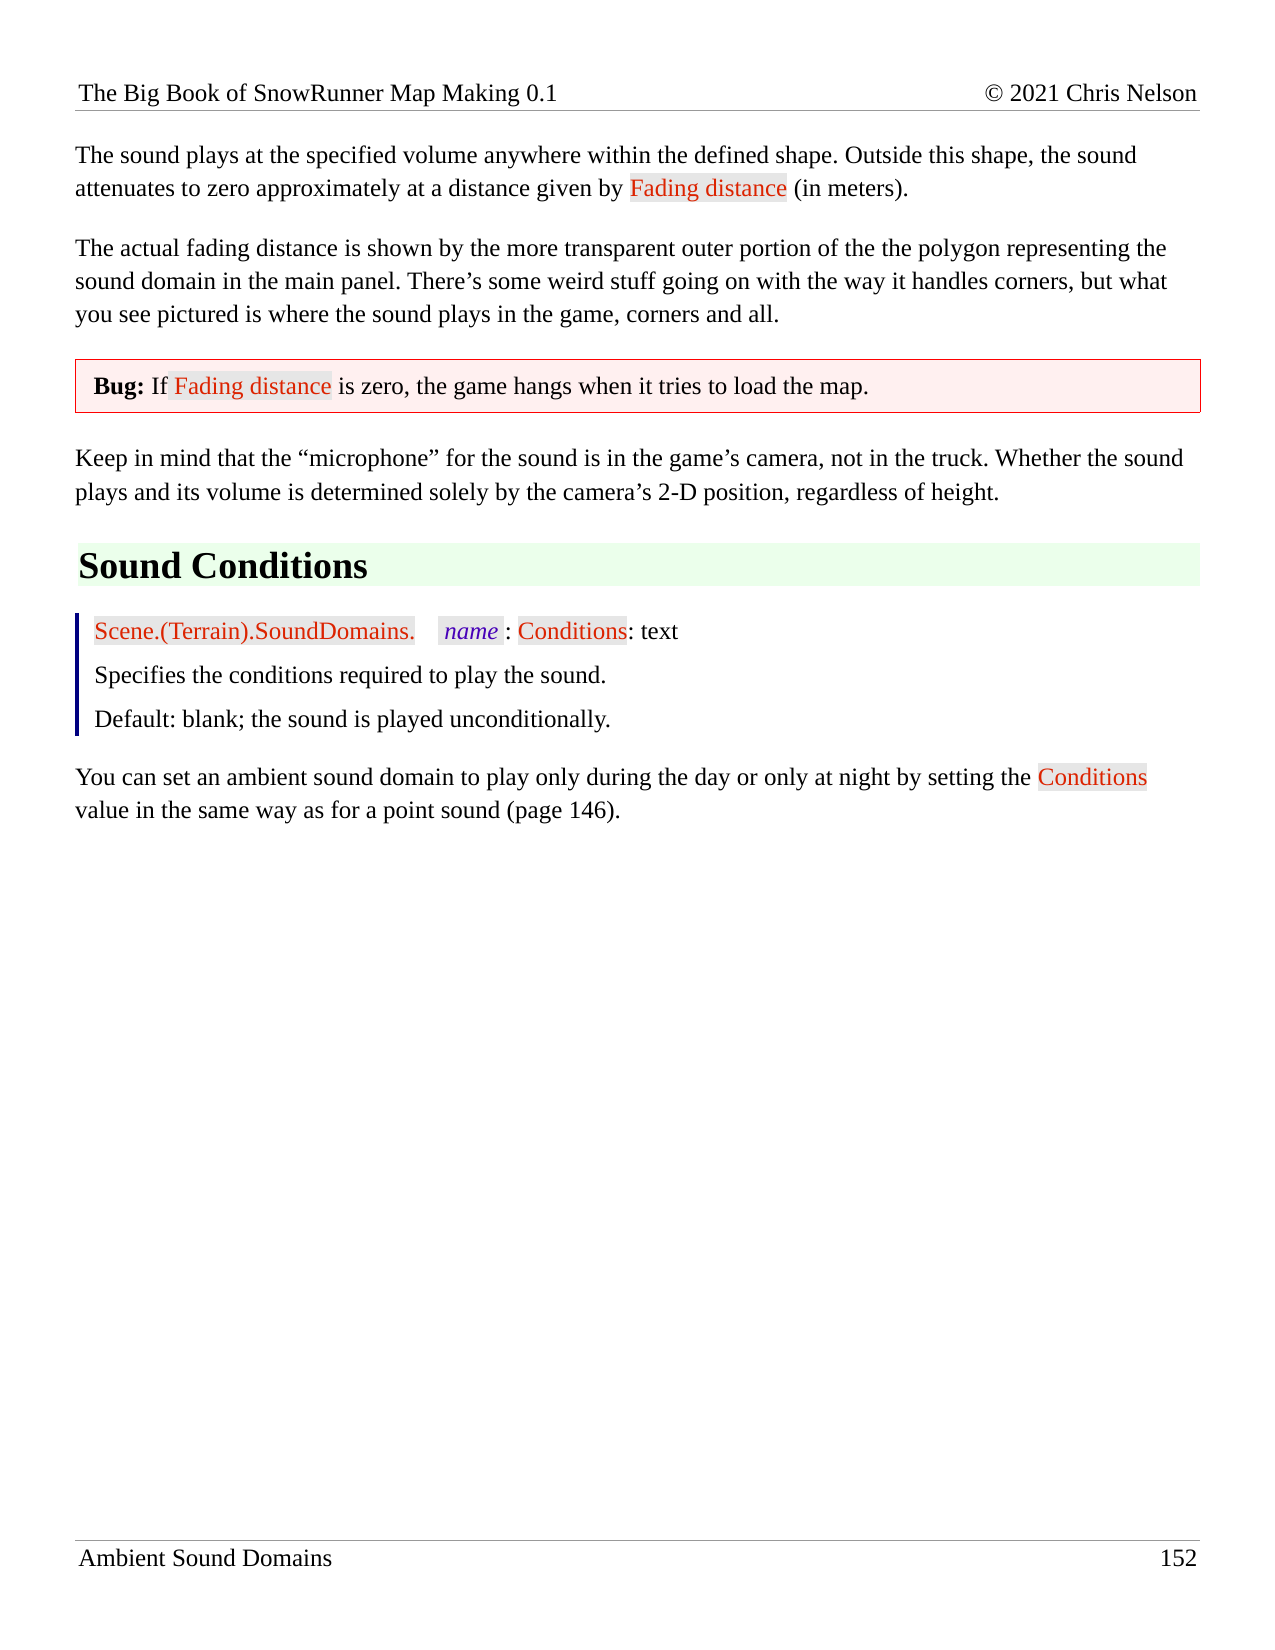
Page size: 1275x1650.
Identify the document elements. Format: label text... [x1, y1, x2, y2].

list If Fading distance is zero, the game hangs when it tries to load the map. [76, 360, 1200, 412]
subtitle Sound Conditions [78, 543, 1200, 586]
text You can set an ambient sound domain to play only during the day or only at night by setting the Conditions value in the same way as for a point sound (page 146). [75, 762, 1200, 824]
text The actual fading distance is shown by the more transparent outer portion of the the polygon representing the sound domain in the main panel. There’s some weird stuff going on with the way it handles corners, but what you see pictured is where the sound plays in the game, corners and all. [75, 233, 1200, 328]
text Scene.(Terrain).SoundDomains. name : Conditions: text [79, 613, 1200, 645]
text The sound plays at the specified volume anywhere within the defined shape. Outside this shape, the sound attenuates to zero approximately at a distance given by Fading distance (in meters). [75, 140, 1200, 202]
text Keep in mind that the “microphone” for the sound is in the game’s camera, not in the truck. Whether the sound plays and its volume is determined solely by the camera’s 2‑D position, regardless of height. [75, 443, 1200, 505]
text Specifies the conditions required to play the sound. [79, 657, 1200, 689]
text Default: blank; the sound is played unconditionally. [79, 701, 1200, 736]
